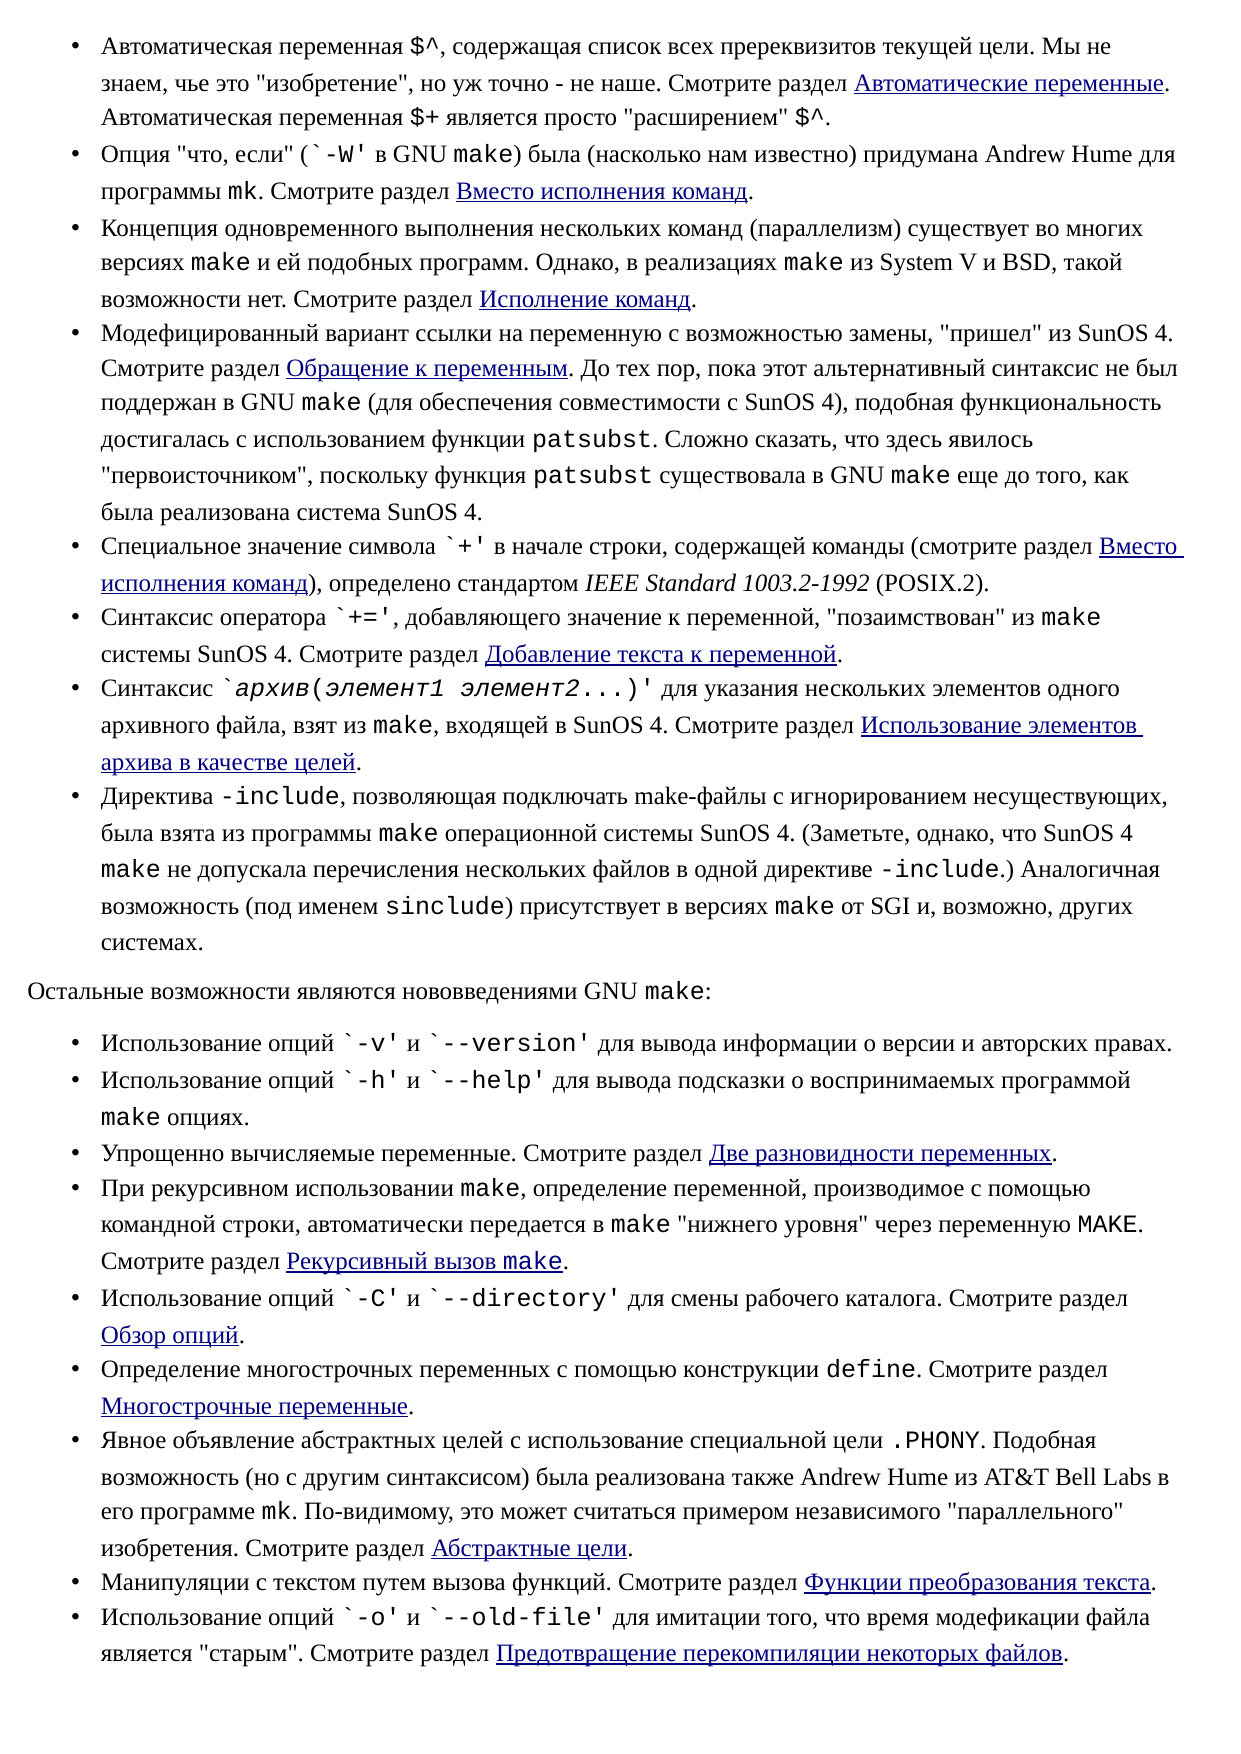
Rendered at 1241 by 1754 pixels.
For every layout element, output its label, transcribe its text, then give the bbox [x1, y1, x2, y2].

text Остальные возможности являются нововведениями GNU make: [27, 976, 1185, 1007]
list Манипуляции с текстом путем вызова функций. Смотрите раздел Функции преобразования текста. [71, 1567, 1185, 1596]
list Использование опций `-h' и `--help' для вывода подсказки о воспринимаемых программой make опциях. [71, 1065, 1185, 1132]
list Модефицированный вариант ссылки на переменную с возможностью замены, "пришел" из SunOS 4. Смотрите раздел Обращение к переменным. До тех пор, пока этот альтернативный синтаксис не был поддержан в GNU make (для обеспечения совместимости с SunOS 4), подобная функциональность достигалась с использованием функции patsubst. Сложно сказать, что здесь явилось "первоисточником", поскольку функция patsubst существовала в GNU make еще до того, как была реализована система SunOS 4. [71, 318, 1185, 526]
list Синтаксис `архив(элемент1 элемент2...)' для указания нескольких элементов одного архивного файла, взят из make, входящей в SunOS 4. Смотрите раздел Использование элементов архива в качестве целей. [71, 673, 1185, 775]
list Синтаксис оператора `+=', добавляющего значение к переменной, "позаимствован" из make системы SunOS 4. Смотрите раздел Добавление текста к переменной. [71, 602, 1185, 668]
list Использование опций `-o' и `--old-file' для имитации того, что время модефикации файла является "старым". Смотрите раздел Предотвращение перекомпиляции некоторых файлов. [71, 1602, 1185, 1667]
list Директива -include, позволяющая подключать make-файлы с игнорированием несуществующих, была взята из программы make операционной системы SunOS 4. (Заметьте, однако, что SunOS 4 make не допускала перечисления нескольких файлов в одной директиве -include.) Аналогичная возможность (под именем sinclude) присутствует в версиях make от SGI и, возможно, других системах. [71, 781, 1185, 956]
list Явное объявление абстрактных целей с использование специальной цели .PHONY. Подобная возможность (но с другим синтаксисом) была реализована также Andrew Hume из AT&T Bell Labs в его программе mk. По-видимому, это может считаться примером независимого "параллельного" изобретения. Смотрите раздел Абстрактные цели. [71, 1425, 1185, 1562]
list Использование опций `-C' и `--directory' для смены рабочего каталога. Смотрите раздел Обзор опций. [71, 1283, 1185, 1348]
list Специальное значение символа `+' в начале строки, содержащей команды (смотрите раздел Вместо исполнения команд), определено стандартом IEEE Standard 1003.2-1992 (POSIX.2). [71, 531, 1185, 597]
list Автоматическая переменная $^, содержащая список всех пререквизитов текущей цели. Мы не знаем, чье это "изобретение", но уж точно - не наше. Смотрите раздел Автоматические переменные. Автоматическая переменная $+ является просто "расширением" $^. [71, 31, 1185, 133]
list Опция "что, если" (`-W' в GNU make) была (насколько нам известно) придумана Andrew Hume для программы mk. Смотрите раздел Вместо исполнения команд. [71, 139, 1185, 207]
list Упрощенно вычисляемые переменные. Смотрите раздел Две разновидности переменных. [71, 1138, 1185, 1167]
list Концепция одновременного выполнения нескольких команд (параллелизм) существует во многих версиях make и ей подобных программ. Однако, в реализациях make из System V и BSD, такой возможности нет. Смотрите раздел Исполнение команд. [71, 213, 1185, 313]
list При рекурсивном использовании make, определение переменной, производимое с помощью командной строки, автоматически передается в make "нижнего уровня" через переменную MAKE. Смотрите раздел Рекурсивный вызов make. [71, 1173, 1185, 1277]
list Использование опций `-v' и `--version' для вывода информации о версии и авторских правах. [71, 1028, 1185, 1059]
list Определение многострочных переменных с помощью конструкции define. Смотрите раздел Многострочные переменные. [71, 1354, 1185, 1419]
